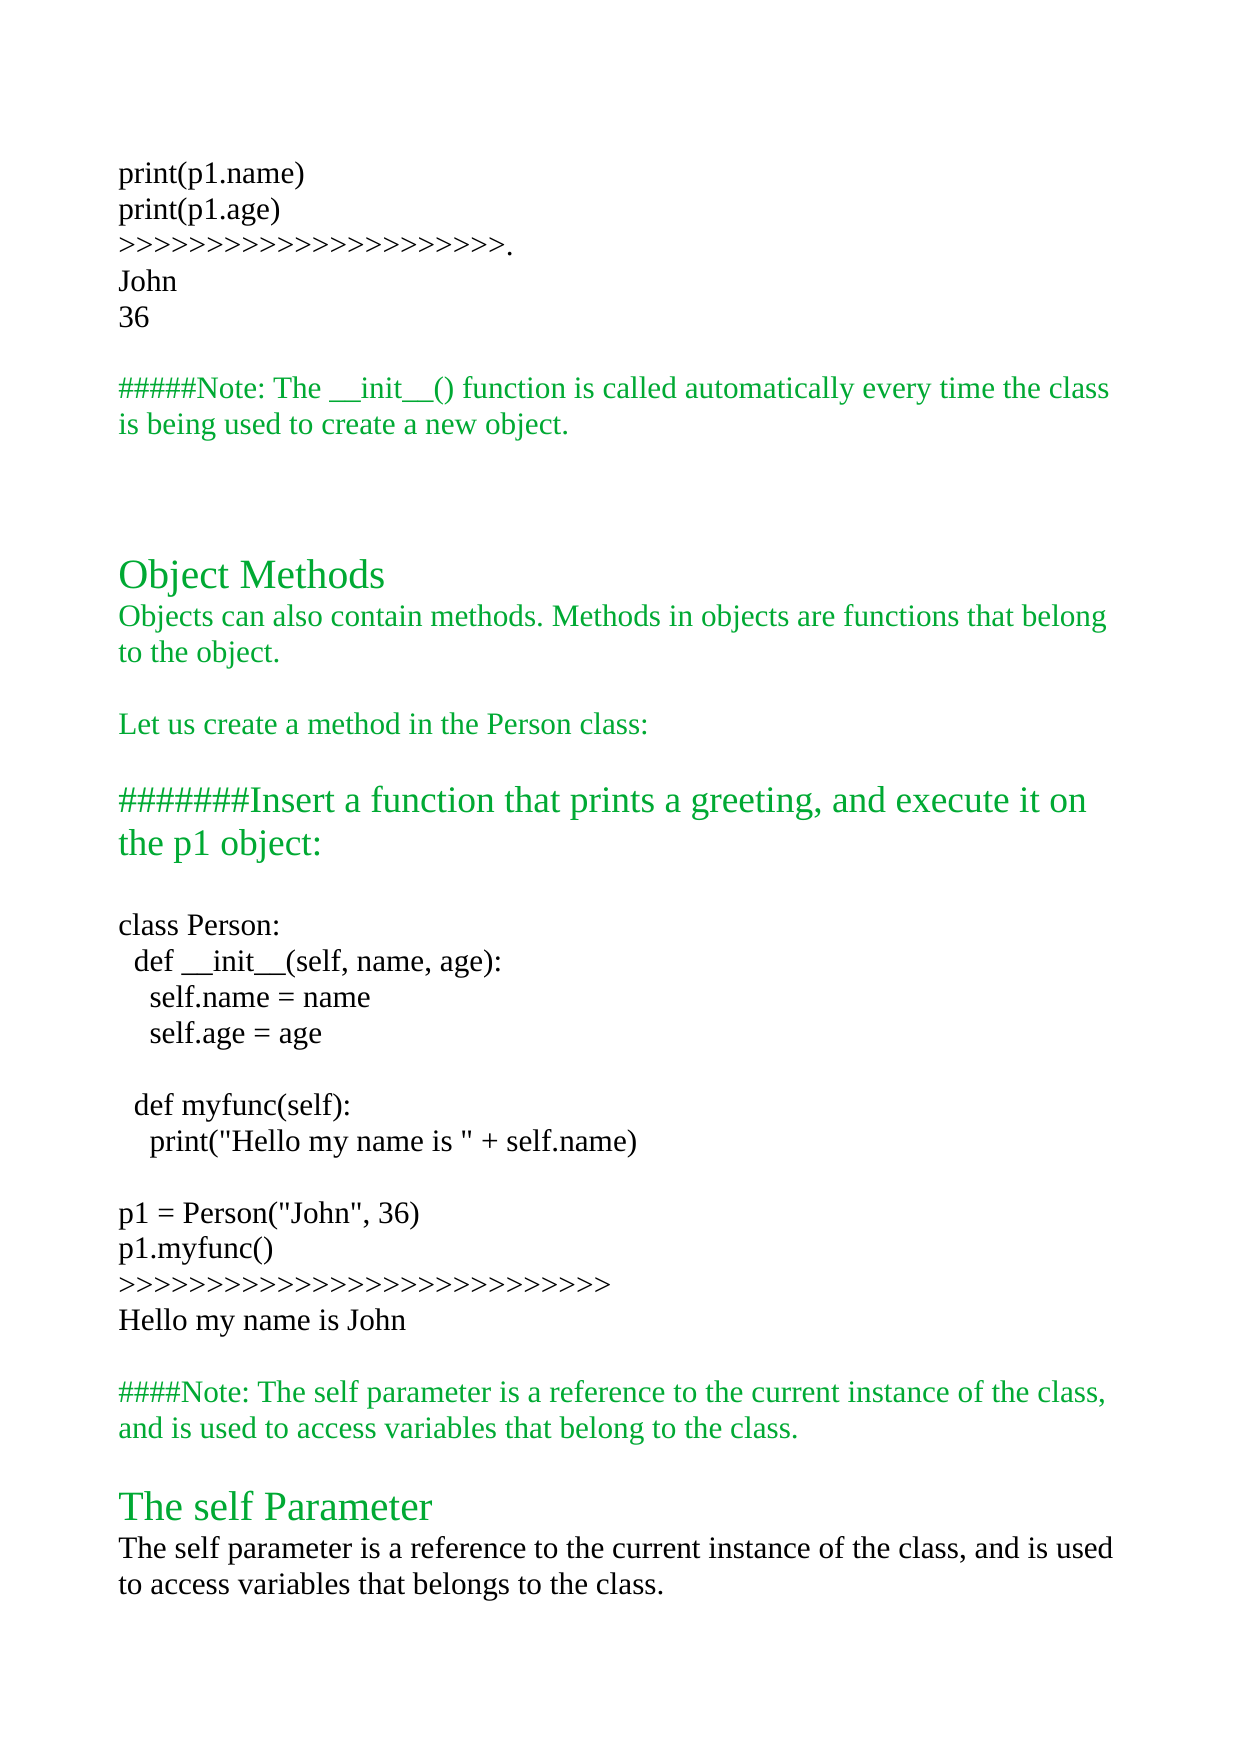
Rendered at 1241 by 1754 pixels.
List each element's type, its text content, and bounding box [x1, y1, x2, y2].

text p1.myfunc() [118, 1230, 1122, 1266]
text Hello my name is John [118, 1302, 1122, 1338]
text John [118, 262, 1122, 298]
text print("Hello my name is " + self.name) [118, 1122, 1122, 1158]
text self.age = age [118, 1014, 1122, 1050]
text ####Note: The self parameter is a reference to the current instance of the class, and is used to access variables that belong to the class. [118, 1373, 1122, 1445]
text Let us create a method in the Person class: [118, 705, 1122, 741]
text 36 [118, 298, 1122, 334]
text self.name = name [118, 978, 1122, 1014]
text #####Note: The __init__() function is called automatically every time the class is being used to create a new object. [118, 370, 1122, 442]
text p1 = Person("John", 36) [118, 1194, 1122, 1230]
text def myfunc(self): [118, 1086, 1122, 1122]
text Object Methods [118, 549, 1122, 597]
text def __init__(self, name, age): [118, 942, 1122, 978]
text Objects can also contain methods. Methods in objects are functions that belong to the object. [118, 597, 1122, 669]
text class Person: [118, 906, 1122, 942]
text print(p1.name) [118, 154, 1122, 190]
text >>>>>>>>>>>>>>>>>>>>>>>>>>>> [118, 1266, 1122, 1302]
text print(p1.age) [118, 190, 1122, 226]
text >>>>>>>>>>>>>>>>>>>>>>. [118, 226, 1122, 262]
text The self Parameter [118, 1481, 1122, 1529]
text The self parameter is a reference to the current instance of the class, and is used to access variables that belongs to the class. [118, 1529, 1122, 1601]
text #######Insert a function that prints a greeting, and execute it on the p1 object: [118, 777, 1122, 863]
